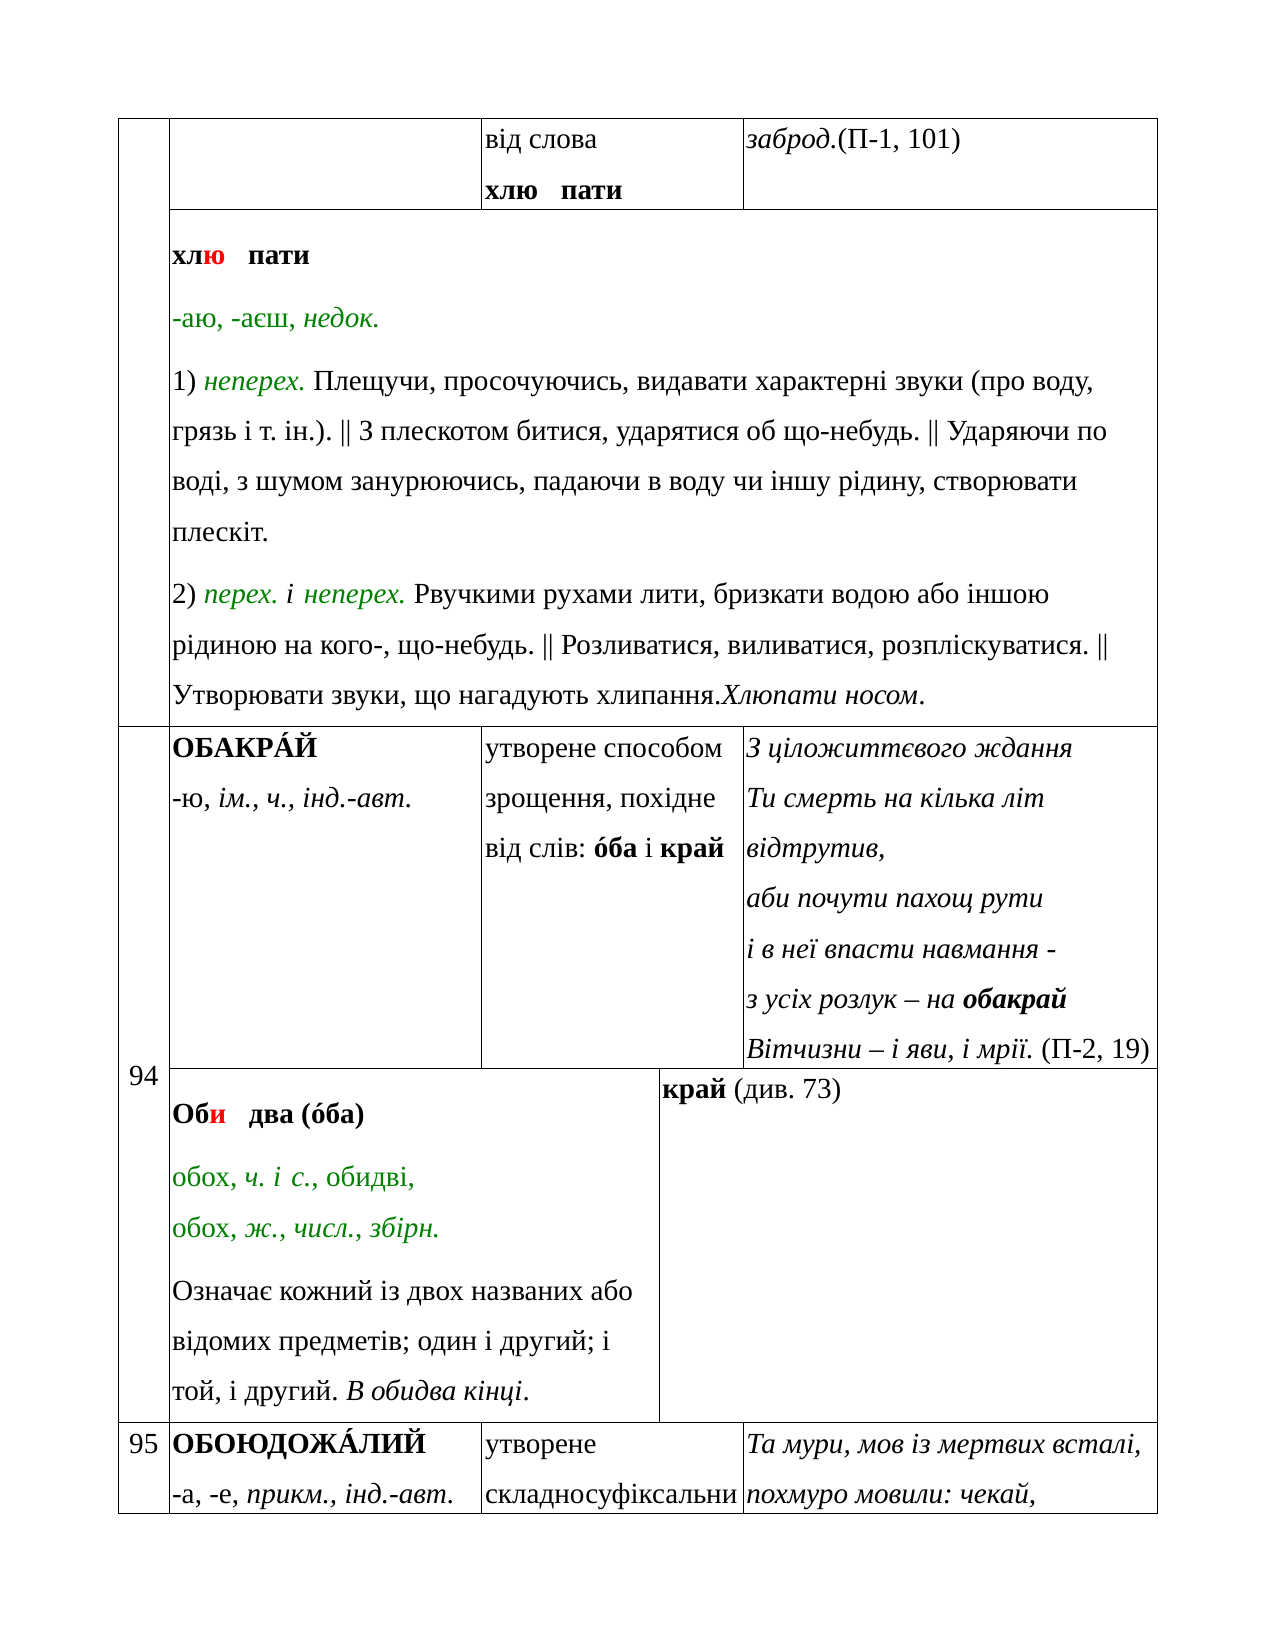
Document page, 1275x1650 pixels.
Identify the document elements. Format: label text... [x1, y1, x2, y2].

table_cell Обакрáй -ю, ім., ч., інд.-авт. [170, 727, 481, 1068]
table_cell край (див. 73) [660, 1069, 1157, 1422]
table_cell Та мури, мов із мертвих всталі, похмуро мовили: чекай, [744, 1423, 1157, 1513]
table_cell від слова хлюпати [482, 119, 743, 208]
table_cell [170, 119, 481, 208]
table_cell утворене складносуфіксальни [482, 1423, 743, 1513]
table_cell заброд.(П‑1, 101) [744, 119, 1157, 208]
table_cell Обидва (óба) обох, ч. і с., обидві, обох, ж., числ., збірн. Означає кожний із двох названих або відомих предметів; один і другий; і той, і другий. В обидва кінці. [170, 1069, 659, 1422]
table_cell хлюпати -аю, -аєш, недок. 1) неперех. Плещучи, просочуючись, видавати характерні звуки (про воду, грязь і т. ін.). || З плескотом битися, ударятися об що-небудь. || Ударяючи по воді, з шумом занурюючись, падаючи в воду чи іншу рідину, створювати плескіт. 2) перех. і неперех. Рвучкими рухами лити, бризкати водою або іншою рідиною на кого-, що-небудь. || Розливатися, виливатися, розпліскуватися. || Утворювати звуки, що нагадують хлипання.Хлюпати носом. [170, 210, 1157, 726]
table_cell [119, 119, 169, 726]
table_cell Обоюдожáлий -а, -е, прикм., інд.-авт. [170, 1423, 481, 1513]
table_cell 95 [119, 1423, 169, 1513]
table_cell утворене способом зрощення, похідне від слів: óба і край [482, 727, 743, 1068]
table_cell З ціложиттєвого ждання Ти смерть на кілька літ відтрутив, аби почути пахощ рути і в неї впасти навмання - з усіх розлук – на обакрай Вітчизни – і яви, і мрії. (П‑2, 19) [744, 727, 1157, 1068]
table_cell 94 [119, 727, 169, 1422]
